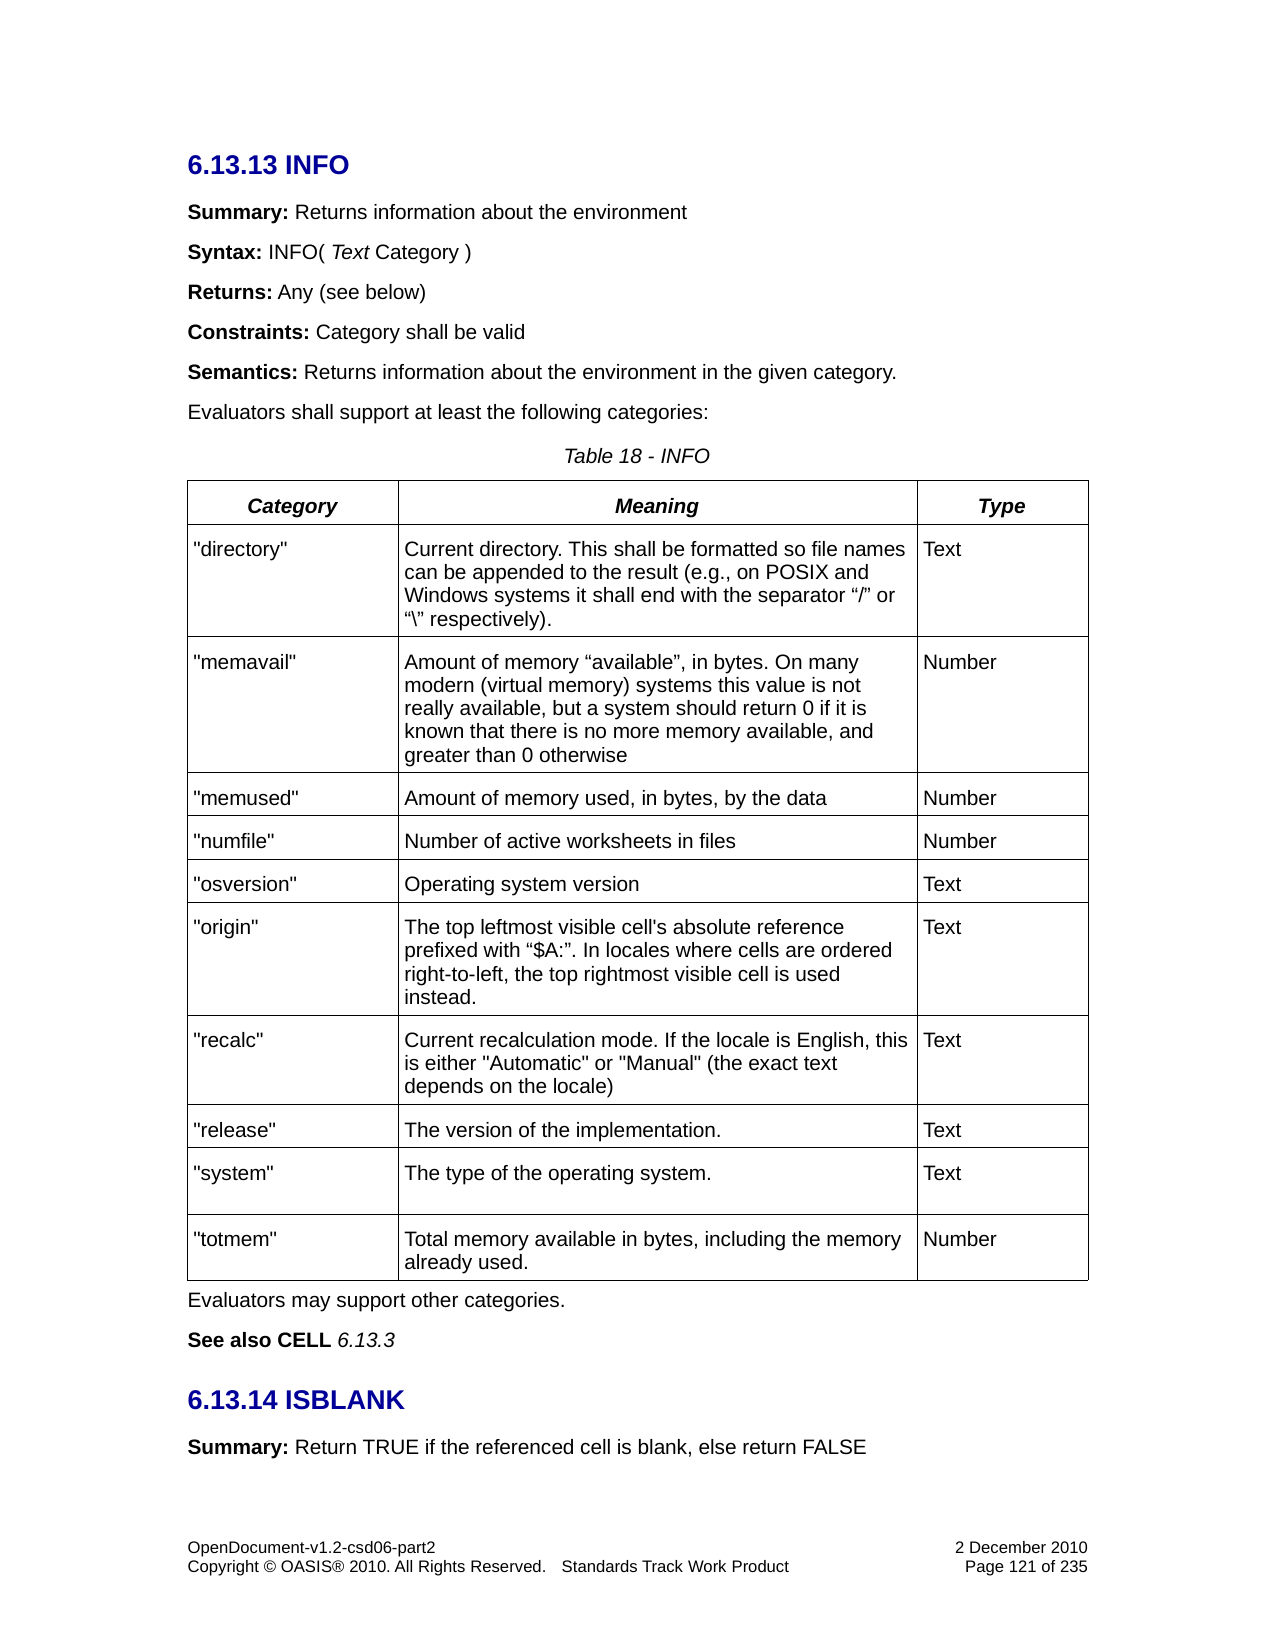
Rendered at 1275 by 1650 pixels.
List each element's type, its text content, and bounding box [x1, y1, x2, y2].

table_cell "release" [188, 1105, 398, 1147]
table_header Type [918, 481, 1088, 523]
text See also CELL 6.13.3 [187, 1328, 1088, 1351]
text Evaluators may support other categories. [187, 1288, 1088, 1312]
table_cell Number [918, 1215, 1088, 1280]
table_cell Current directory. This shall be formatted so file names can be appended to the result (e.g., on POSIX and Windows systems it shall end with the separator “/” or “\” respectively). [399, 525, 917, 636]
table_cell Number [918, 816, 1088, 858]
text Summary: Returns information about the environment [187, 201, 1088, 224]
table_cell Number [918, 637, 1088, 772]
text Summary: Return TRUE if the referenced cell is blank, else return FALSE [187, 1436, 1088, 1459]
table_cell Current recalculation mode. If the locale is English, this is either "Automatic" or "Manual" (the exact text depends on the locale) [399, 1016, 917, 1104]
text Evaluators shall support at least the following categories: [187, 401, 1088, 424]
table_cell Text [918, 1105, 1088, 1147]
table_cell "totmem" [188, 1215, 398, 1280]
table_cell Text [918, 860, 1088, 902]
table_cell Number of active worksheets in files [399, 816, 917, 858]
table_cell The top leftmost visible cell's absolute reference prefixed with “$A:”. In locales where cells are ordered right-to-left, the top rightmost visible cell is used instead. [399, 903, 917, 1014]
table_cell The type of the operating system. [399, 1148, 917, 1213]
table_cell Text [918, 1016, 1088, 1104]
text Constraints: Category shall be valid [187, 321, 1088, 344]
text Returns: Any (see below) [187, 281, 1088, 304]
table_cell Text [918, 903, 1088, 1014]
table_cell "numfile" [188, 816, 398, 858]
table_cell "memavail" [188, 637, 398, 772]
subtitle INFO [187, 150, 1088, 180]
text Syntax: INFO( Text Category ) [187, 241, 1088, 264]
table_cell Amount of memory “available”, in bytes. On many modern (virtual memory) systems this value is not really available, but a system should return 0 if it is known that there is no more memory available, and greater than 0 otherwise [399, 637, 917, 772]
table_cell Text [918, 1148, 1088, 1213]
table_cell "system" [188, 1148, 398, 1213]
text Table 18 - INFO [187, 444, 1088, 468]
table_cell Text [918, 525, 1088, 636]
table_cell Amount of memory used, in bytes, by the data [399, 773, 917, 815]
table_header Meaning [399, 481, 917, 523]
table_cell "directory" [188, 525, 398, 636]
table_cell Number [918, 773, 1088, 815]
table_cell "recalc" [188, 1016, 398, 1104]
subtitle ISBLANK [187, 1385, 1088, 1415]
table_cell Total memory available in bytes, including the memory already used. [399, 1215, 917, 1280]
table_cell "osversion" [188, 860, 398, 902]
table_cell "origin" [188, 903, 398, 1014]
text Semantics: Returns information about the environment in the given category. [187, 361, 1088, 384]
table_cell The version of the implementation. [399, 1105, 917, 1147]
table_header Category [188, 481, 398, 523]
table_cell Operating system version [399, 860, 917, 902]
table_cell "memused" [188, 773, 398, 815]
